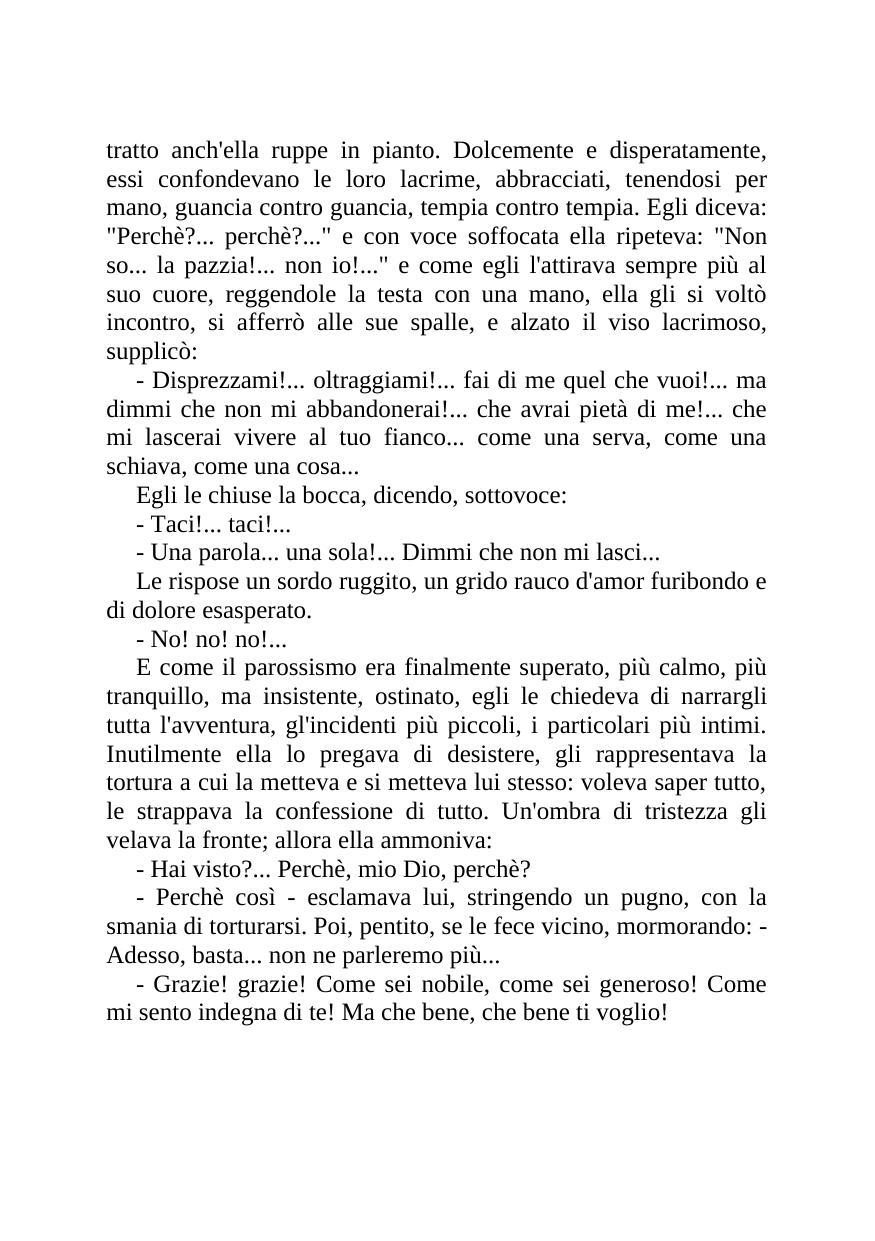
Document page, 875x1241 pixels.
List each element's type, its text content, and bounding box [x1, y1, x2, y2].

text E come il parossismo era finalmente superato, più calmo, più tranquillo, ma insistente, ostinato, egli le chiedeva di narrargli tutta l'avventura, gl'incidenti più piccoli, i particolari più intimi. Inutilmente ella lo pregava di desistere, gli rappresentava la tortura a cui la metteva e si metteva lui stesso: voleva saper tutto, le strappava la confessione di tutto. Un'ombra di tristezza gli velava la fronte; allora ella ammoniva: [106, 652, 768, 854]
text - Perchè così - esclamava lui, stringendo un pugno, con la smania di torturarsi. Poi, pentito, se le fece vicino, mormorando: - Adesso, basta... non ne parleremo più... [106, 882, 768, 969]
text - Hai visto?... Perchè, mio Dio, perchè? [106, 854, 768, 882]
text Egli le chiuse la bocca, dicendo, sottovoce: [106, 480, 768, 509]
text - Taci!... taci!... [106, 509, 768, 537]
text - No! no! no!... [106, 624, 768, 652]
text - Una parola... una sola!... Dimmi che non mi lasci... [106, 537, 768, 566]
text Le rispose un sordo ruggito, un grido rauco d'amor furibondo e di dolore esasperato. [106, 566, 768, 624]
text - Grazie! grazie! Come sei nobile, come sei generoso! Come mi sento indegna di te! Ma che bene, che bene ti voglio! [106, 969, 768, 1026]
text tratto anch'ella ruppe in pianto. Dolcemente e disperatamente, essi confondevano le loro lacrime, abbracciati, tenendosi per mano, guancia contro guancia, tempia contro tempia. Egli diceva: "Perchè?... perchè?..." e con voce soffocata ella ripeteva: "Non so... la pazzia!... non io!..." e come egli l'attirava sempre più al suo cuore, reggendole la testa con una mano, ella gli si voltò incontro, si afferrò alle sue spalle, e alzato il viso lacrimoso, supplicò: [106, 135, 768, 365]
text - Disprezzami!... oltraggiami!... fai di me quel che vuoi!... ma dimmi che non mi abbandonerai!... che avrai pietà di me!... che mi lascerai vivere al tuo fianco... come una serva, come una schiava, come una cosa... [106, 365, 768, 480]
